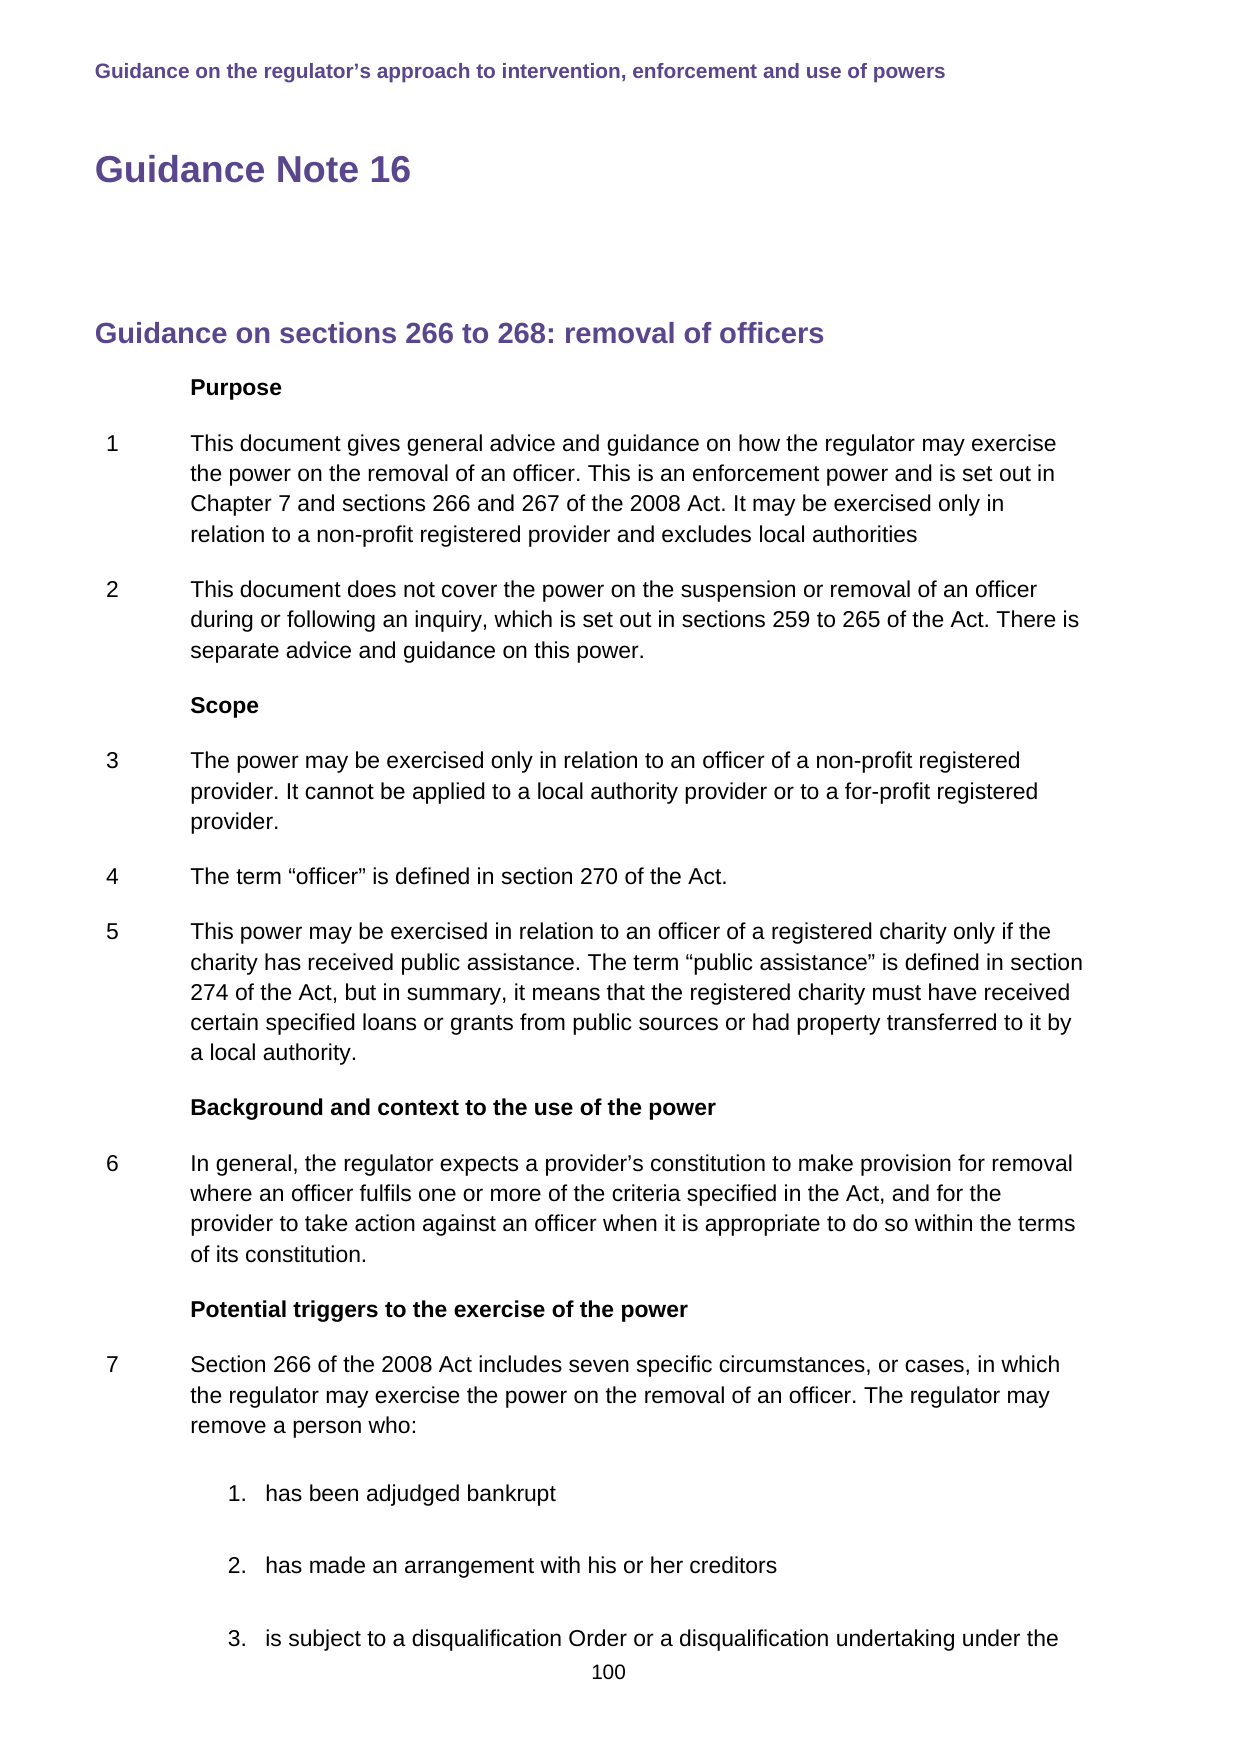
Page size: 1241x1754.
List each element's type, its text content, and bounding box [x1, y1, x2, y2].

table_cell 5 [95, 918, 179, 1094]
table_cell This power may be exercised in relation to an officer of a registered charity only if the charity has received public assistance. The term “public assistance” is defined in section 274 of the Act, but in summary, it means that the registered charity must have received certain specified loans or grants from public sources or had property transferred to it by a local authority. [179, 918, 1095, 1094]
table_cell The term “officer” is defined in section 270 of the Act. [179, 863, 1095, 918]
table_cell 6 [95, 1150, 179, 1296]
table_cell [95, 692, 179, 747]
table_cell In general, the regulator expects a provider’s constitution to make provision for removal where an officer fulfils one or more of the criteria specified in the Act, and for the provider to take action against an officer when it is appropriate to do so within the terms of its constitution. [179, 1150, 1095, 1296]
table_cell Scope [179, 692, 1095, 747]
table_cell [95, 1094, 179, 1150]
table_cell Potential triggers to the exercise of the power [179, 1296, 1095, 1351]
subtitle Guidance Note 16 [94, 148, 1122, 191]
table_cell This document does not cover the power on the suspension or removal of an officer during or following an inquiry, which is set out in sections 259 to 265 of the Act. There is separate advice and guidance on this power. [179, 576, 1095, 692]
table_header Purpose [179, 374, 1095, 430]
table_cell [95, 1296, 179, 1351]
table_cell 2 [95, 576, 179, 692]
table_cell 7 [95, 1351, 179, 1652]
subtitle Guidance on sections 266 to 268: removal of officers [94, 316, 1122, 349]
table_cell Background and context to the use of the power [179, 1094, 1095, 1150]
table_cell 3 [95, 748, 179, 863]
table_cell 4 [95, 863, 179, 918]
table_header [95, 374, 179, 430]
table_cell Section 266 of the 2008 Act includes seven specific circumstances, or cases, in which the regulator may exercise the power on the removal of an officer. The regulator may remove a person who: has been adjudged bankrupt has made an arrangement with his or her creditors is subject to a disqualification Order or a disqualification undertaking under the [179, 1351, 1095, 1652]
table_cell 1 [95, 430, 179, 576]
table_cell The power may be exercised only in relation to an officer of a non-profit registered provider. It cannot be applied to a local authority provider or to a for-profit registered provider. [179, 748, 1095, 863]
table_cell This document gives general advice and guidance on how the regulator may exercise the power on the removal of an officer. This is an enforcement power and is set out in Chapter 7 and sections 266 and 267 of the 2008 Act. It may be exercised only in relation to a non-profit registered provider and excludes local authorities [179, 430, 1095, 576]
